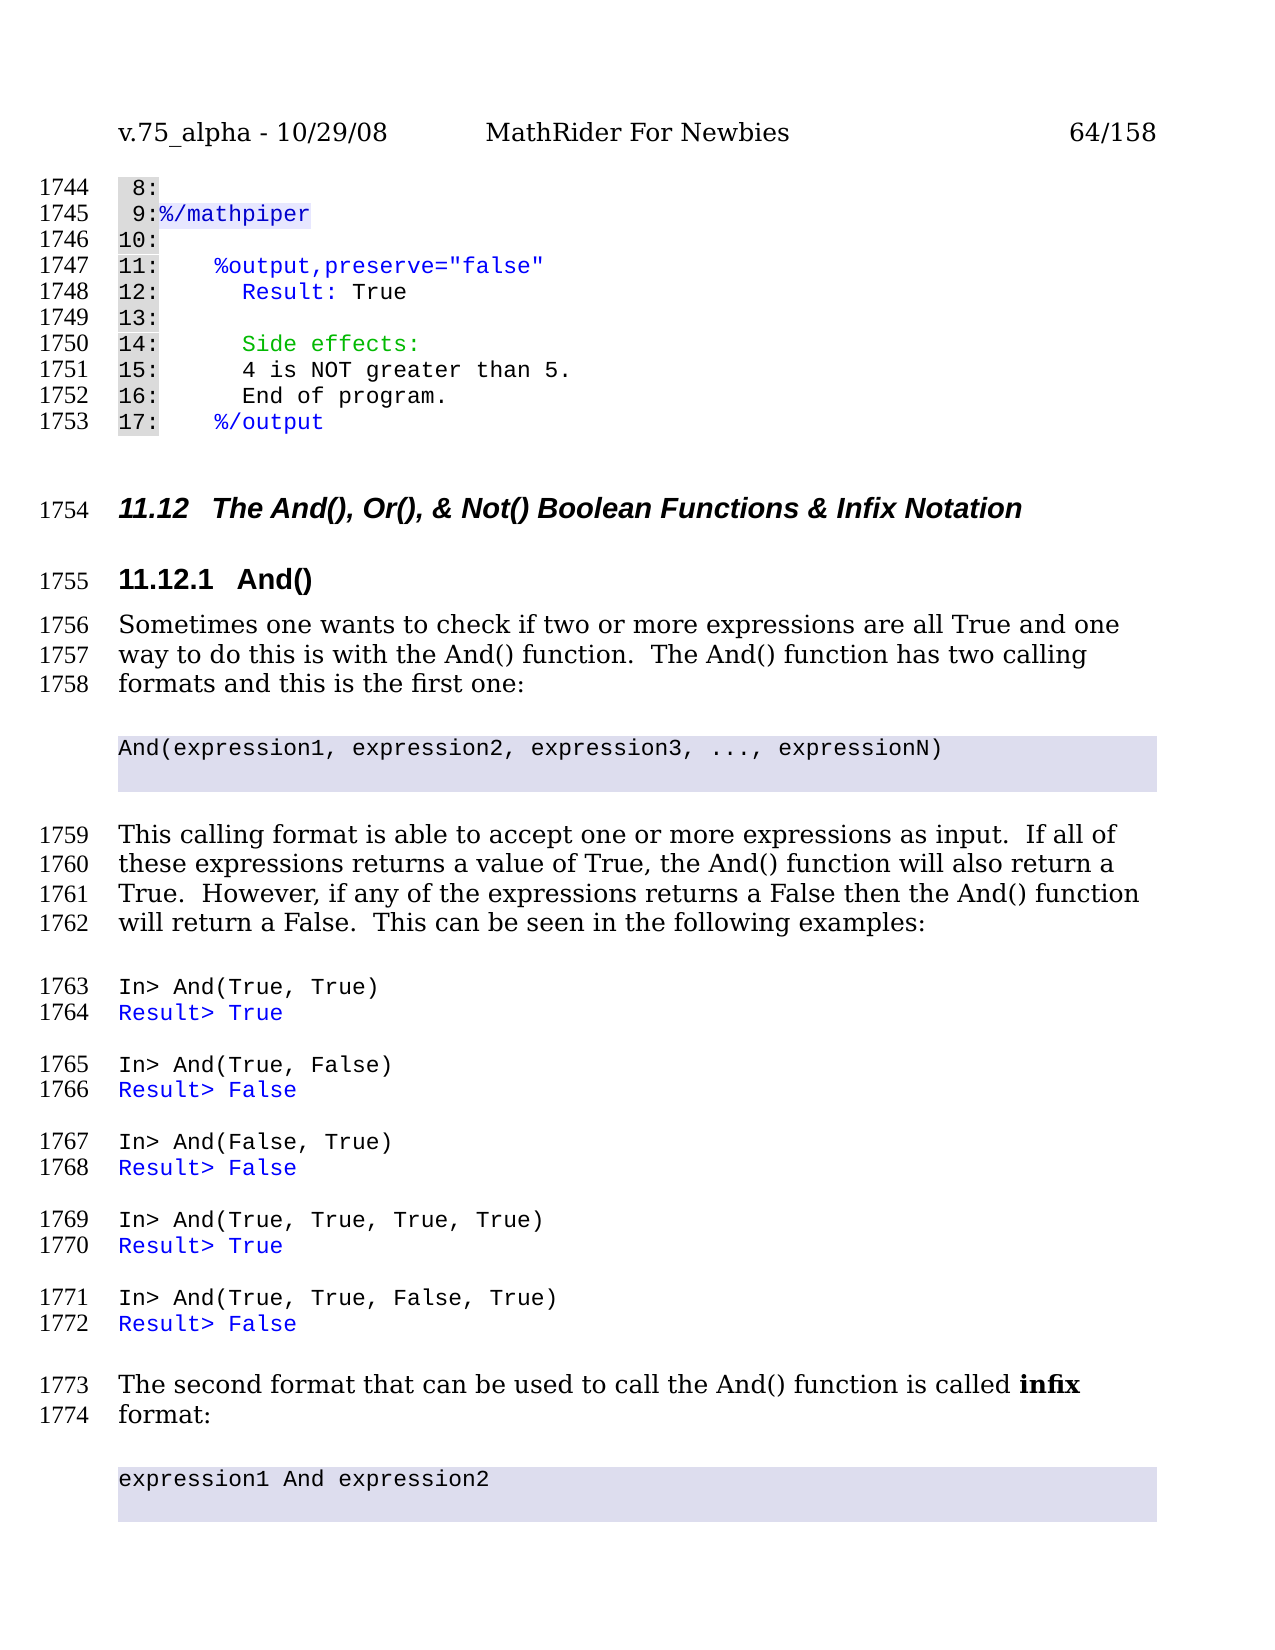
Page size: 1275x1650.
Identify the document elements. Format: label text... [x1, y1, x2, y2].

text Sometimes one wants to check if two or more expressions are all True and one way to do this is with the And() function. The And() function has two calling formats and this is the first one: [118, 611, 1157, 698]
text Result> False [118, 1079, 1157, 1105]
text 12: Result: True [118, 281, 1157, 306]
text 17: %/output [118, 410, 1157, 436]
text The second format that can be used to call the And() function is called infix format: [118, 1370, 1157, 1429]
text 9:%/mathpiper [118, 203, 1157, 229]
text 10: [118, 229, 1157, 254]
text Result> False [118, 1157, 1157, 1183]
text In> And(True, True) [118, 975, 1157, 1001]
text In> And(True, False) [118, 1053, 1157, 1079]
text 16: End of program. [118, 384, 1157, 410]
text Result> True [118, 1001, 1157, 1027]
text In> And(False, True) [118, 1131, 1157, 1157]
text 14: Side effects: [118, 332, 1157, 358]
subtitle And() [118, 562, 1157, 595]
text In> And(True, True, False, True) [118, 1286, 1157, 1312]
subtitle The And(), Or(), & Not() Boolean Functions & Infix Notation [118, 491, 1157, 524]
text 8: [118, 177, 1157, 203]
text 13: [118, 306, 1157, 332]
text 11: %output,preserve="false" [118, 254, 1157, 281]
text Result> True [118, 1234, 1157, 1260]
text Result> False [118, 1312, 1157, 1338]
text This calling format is able to accept one or more expressions as input. If all of these expressions returns a value of True, the And() function will also return a True. However, if any of the expressions returns a False then the And() function will return a False. This can be seen in the following examples: [118, 821, 1157, 937]
table_header And(expression1, expression2, expression3, ..., expressionN) [118, 736, 1157, 792]
text In> And(True, True, True, True) [118, 1208, 1157, 1234]
text 15: 4 is NOT greater than 5. [118, 358, 1157, 384]
table_header expression1 And expression2 [118, 1467, 1157, 1522]
